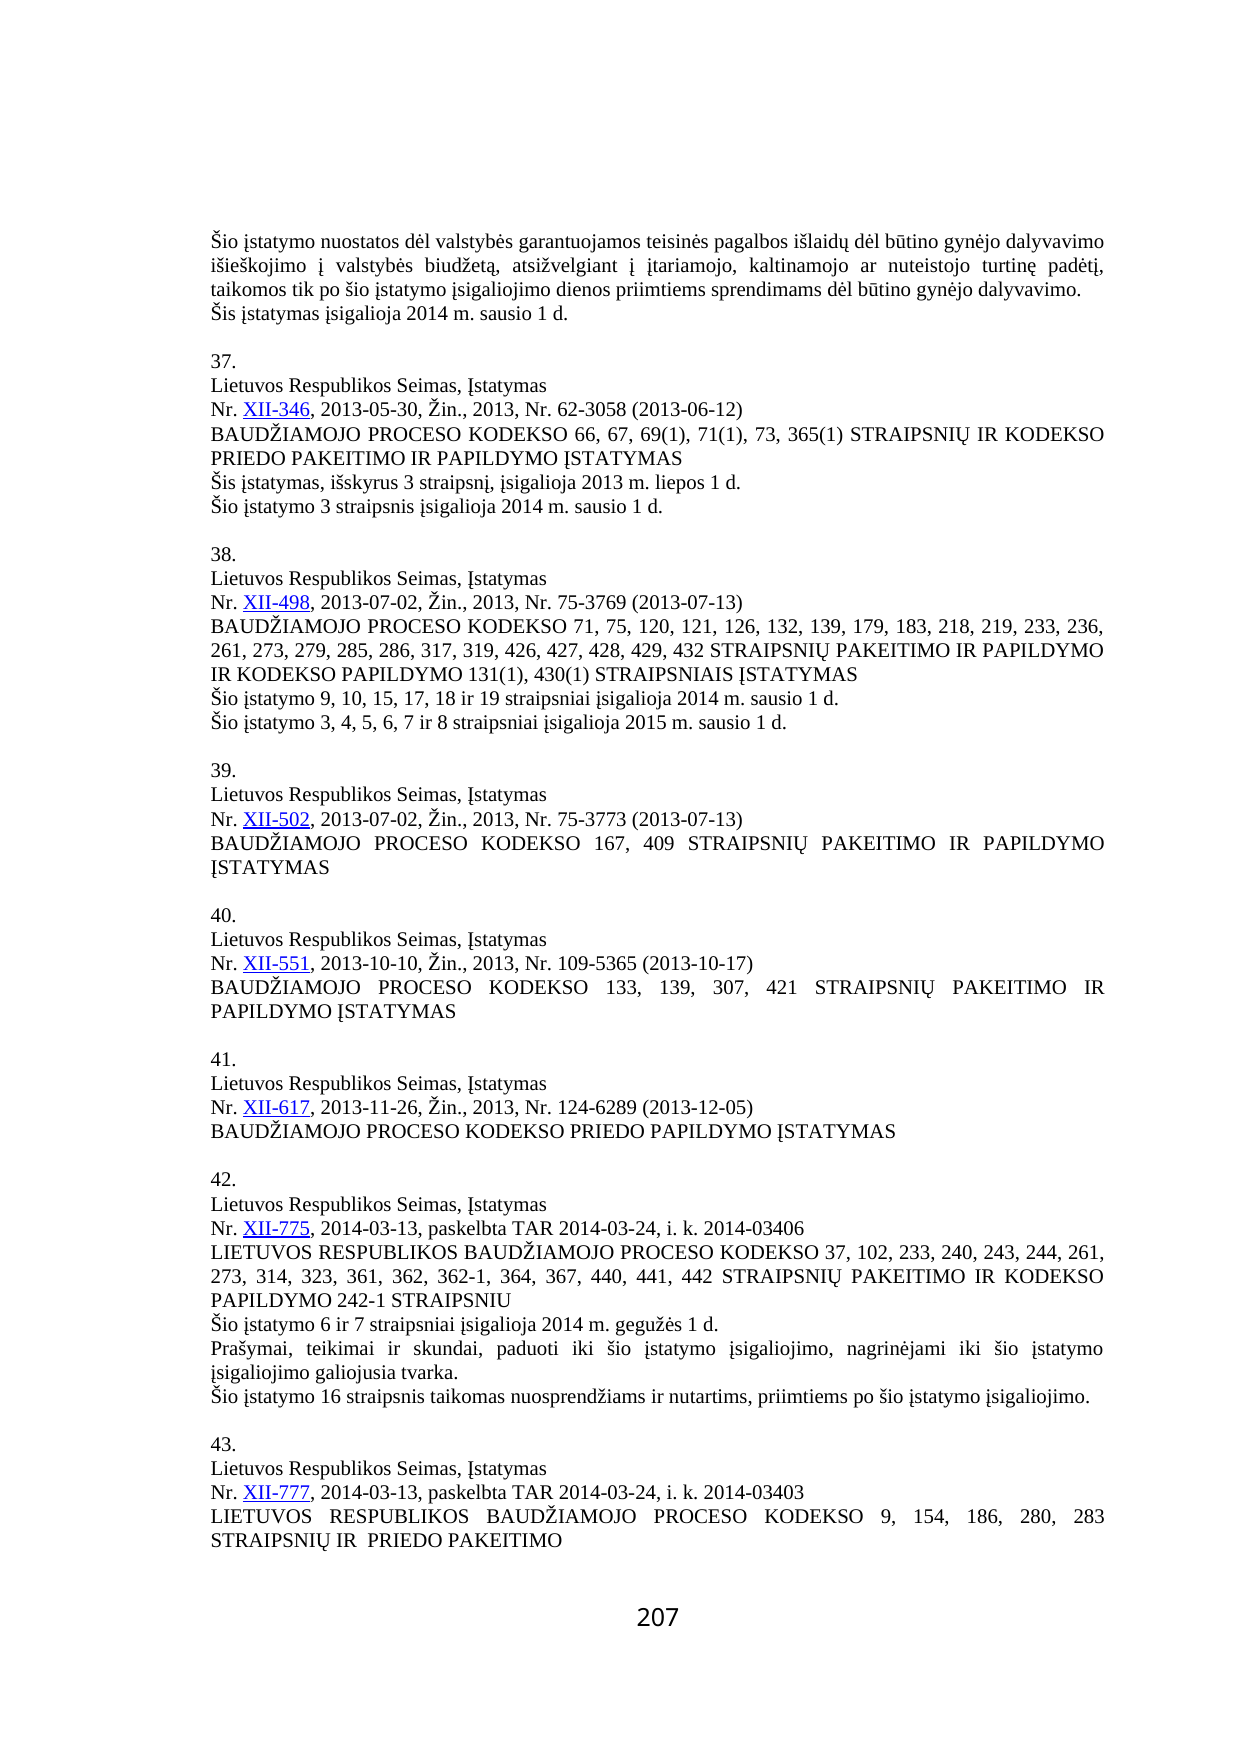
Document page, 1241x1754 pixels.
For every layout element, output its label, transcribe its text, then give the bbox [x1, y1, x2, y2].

text Prašymai, teikimai ir skundai, paduoti iki šio įstatymo įsigaliojimo, nagrinėjami iki šio įstatymo įsigaliojimo galiojusia tvarka. [210, 1336, 1105, 1384]
text Nr. XII-617, 2013-11-26, Žin., 2013, Nr. 124-6289 (2013-12-05) [210, 1095, 1105, 1119]
text LIETUVOS RESPUBLIKOS BAUDŽIAMOJO PROCESO KODEKSO 9, 154, 186, 280, 283 STRAIPSNIŲ IR PRIEDO PAKEITIMO [210, 1504, 1105, 1552]
text Nr. XII-498, 2013-07-02, Žin., 2013, Nr. 75-3769 (2013-07-13) [210, 590, 1105, 614]
text 39. [210, 758, 1105, 782]
text Lietuvos Respublikos Seimas, Įstatymas [210, 566, 1105, 590]
text BAUDŽIAMOJO PROCESO KODEKSO 133, 139, 307, 421 STRAIPSNIŲ PAKEITIMO IR PAPILDYMO ĮSTATYMAS [210, 975, 1105, 1023]
text Šio įstatymo 3 straipsnis įsigalioja 2014 m. sausio 1 d. [210, 494, 1105, 518]
text Lietuvos Respublikos Seimas, Įstatymas [210, 373, 1105, 397]
text Šis įstatymas, išskyrus 3 straipsnį, įsigalioja 2013 m. liepos 1 d. [210, 469, 1105, 494]
text Lietuvos Respublikos Seimas, Įstatymas [210, 927, 1105, 951]
text Šis įstatymas įsigalioja 2014 m. sausio 1 d. [210, 301, 1105, 325]
text 43. [210, 1432, 1105, 1456]
text 37. [210, 349, 1105, 373]
text BAUDŽIAMOJO PROCESO KODEKSO 66, 67, 69(1), 71(1), 73, 365(1) STRAIPSNIŲ IR KODEKSO PRIEDO PAKEITIMO IR PAPILDYMO ĮSTATYMAS [210, 421, 1105, 469]
text Šio įstatymo nuostatos dėl valstybės garantuojamos teisinės pagalbos išlaidų dėl būtino gynėjo dalyvavimo išieškojimo į valstybės biudžetą, atsižvelgiant į įtariamojo, kaltinamojo ar nuteistojo turtinę padėtį, taikomos tik po šio įstatymo įsigaliojimo dienos priimtiems sprendimams dėl būtino gynėjo dalyvavimo. [210, 229, 1105, 301]
text 42. [210, 1167, 1105, 1191]
text Nr. XII-551, 2013-10-10, Žin., 2013, Nr. 109-5365 (2013-10-17) [210, 951, 1105, 975]
text Šio įstatymo 16 straipsnis taikomas nuosprendžiams ir nutartims, priimtiems po šio įstatymo įsigaliojimo. [210, 1384, 1105, 1408]
text 41. [210, 1047, 1105, 1071]
text Šio įstatymo 6 ir 7 straipsniai įsigalioja 2014 m. gegužės 1 d. [210, 1312, 1105, 1336]
text LIETUVOS RESPUBLIKOS BAUDŽIAMOJO PROCESO KODEKSO 37, 102, 233, 240, 243, 244, 261, 273, 314, 323, 361, 362, 362-1, 364, 367, 440, 441, 442 STRAIPSNIŲ PAKEITIMO IR KODEKSO PAPILDYMO 242-1 STRAIPSNIU [210, 1239, 1105, 1312]
text BAUDŽIAMOJO PROCESO KODEKSO 167, 409 STRAIPSNIŲ PAKEITIMO IR PAPILDYMO ĮSTATYMAS [210, 831, 1105, 879]
text 40. [210, 903, 1105, 927]
text Lietuvos Respublikos Seimas, Įstatymas [210, 1456, 1105, 1480]
text Šio įstatymo 9, 10, 15, 17, 18 ir 19 straipsniai įsigalioja 2014 m. sausio 1 d. [210, 686, 1105, 710]
text 38. [210, 542, 1105, 566]
text Lietuvos Respublikos Seimas, Įstatymas [210, 782, 1105, 806]
text Nr. XII-777, 2014-03-13, paskelbta TAR 2014-03-24, i. k. 2014-03403 [210, 1480, 1105, 1504]
text BAUDŽIAMOJO PROCESO KODEKSO 71, 75, 120, 121, 126, 132, 139, 179, 183, 218, 219, 233, 236, 261, 273, 279, 285, 286, 317, 319, 426, 427, 428, 429, 432 STRAIPSNIŲ PAKEITIMO IR PAPILDYMO IR KODEKSO PAPILDYMO 131(1), 430(1) STRAIPSNIAIS ĮSTATYMAS [210, 614, 1105, 686]
text BAUDŽIAMOJO PROCESO KODEKSO PRIEDO PAPILDYMO ĮSTATYMAS [210, 1119, 1105, 1143]
text Šio įstatymo 3, 4, 5, 6, 7 ir 8 straipsniai įsigalioja 2015 m. sausio 1 d. [210, 710, 1105, 734]
text Lietuvos Respublikos Seimas, Įstatymas [210, 1071, 1105, 1095]
text Lietuvos Respublikos Seimas, Įstatymas [210, 1191, 1105, 1216]
text Nr. XII-775, 2014-03-13, paskelbta TAR 2014-03-24, i. k. 2014-03406 [210, 1216, 1105, 1239]
text Nr. XII-502, 2013-07-02, Žin., 2013, Nr. 75-3773 (2013-07-13) [210, 806, 1105, 831]
text Nr. XII-346, 2013-05-30, Žin., 2013, Nr. 62-3058 (2013-06-12) [210, 397, 1105, 421]
